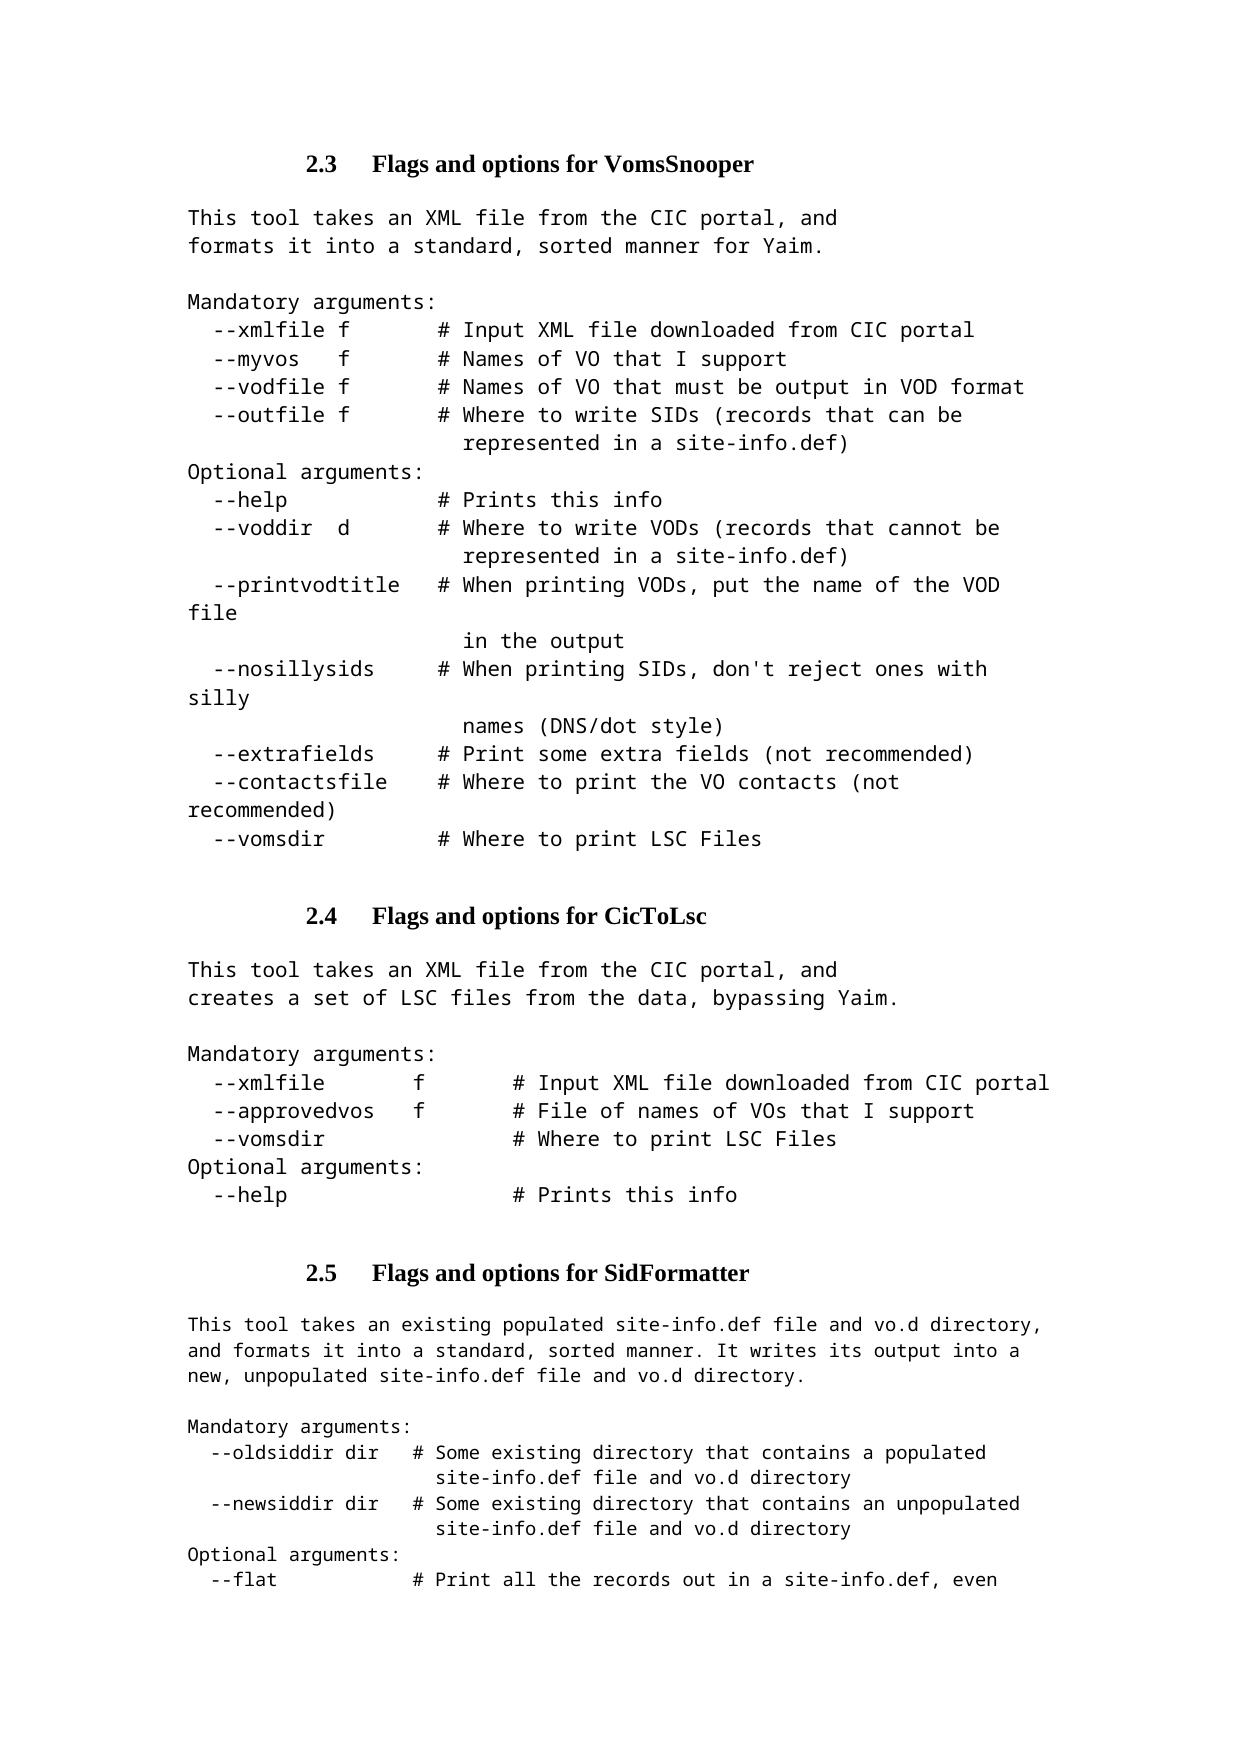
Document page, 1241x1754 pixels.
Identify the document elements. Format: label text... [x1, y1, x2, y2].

text Optional arguments: [187, 457, 1053, 485]
text --xmlfile f # Input XML file downloaded from CIC portal [187, 1068, 1053, 1096]
text Mandatory arguments: [187, 1413, 1053, 1439]
text Optional arguments: [187, 1152, 1053, 1181]
text --help # Prints this info [187, 1181, 1053, 1209]
subtitle Flags and options for CicToLsc [306, 902, 934, 930]
text represented in a site-info.def) [187, 541, 1053, 570]
text in the output [187, 626, 1053, 654]
text This tool takes an existing populated site-info.def file and vo.d directory, and formats it into a standard, sorted manner. It writes its output into a new, unpopulated site-info.def file and vo.d directory. [187, 1311, 1053, 1388]
text --approvedvos f # File of names of VOs that I support [187, 1096, 1053, 1124]
text --vomsdir # Where to print LSC Files [187, 824, 1053, 852]
text This tool takes an XML file from the CIC portal, and [187, 203, 1053, 231]
text Optional arguments: [187, 1541, 1053, 1567]
text --xmlfile f # Input XML file downloaded from CIC portal [187, 316, 1053, 344]
subtitle Flags and options for VomsSnooper [306, 150, 934, 178]
text --outfile f # Where to write SIDs (records that can be [187, 400, 1053, 428]
text --nosillysids # When printing SIDs, don't reject ones with silly [187, 654, 1053, 711]
text site-info.def file and vo.d directory [187, 1516, 1053, 1541]
text --help # Prints this info [187, 485, 1053, 513]
text Mandatory arguments: [187, 1039, 1053, 1068]
text --printvodtitle # When printing VODs, put the name of the VOD file [187, 570, 1053, 626]
text --vomsdir # Where to print LSC Files [187, 1124, 1053, 1152]
text creates a set of LSC files from the data, bypassing Yaim. [187, 983, 1053, 1011]
text --oldsiddir dir # Some existing directory that contains a populated [187, 1439, 1053, 1464]
text --vodfile f # Names of VO that must be output in VOD format [187, 372, 1053, 400]
text --newsiddir dir # Some existing directory that contains an unpopulated [187, 1490, 1053, 1516]
text names (DNS/dot style) [187, 711, 1053, 739]
text --contactsfile # Where to print the VO contacts (not recommended) [187, 767, 1053, 824]
text represented in a site-info.def) [187, 428, 1053, 457]
text --myvos f # Names of VO that I support [187, 344, 1053, 372]
text Mandatory arguments: [187, 287, 1053, 316]
text site-info.def file and vo.d directory [187, 1464, 1053, 1490]
text --voddir d # Where to write VODs (records that cannot be [187, 513, 1053, 541]
text This tool takes an XML file from the CIC portal, and [187, 955, 1053, 983]
text --extrafields # Print some extra fields (not recommended) [187, 739, 1053, 767]
subtitle Flags and options for SidFormatter [306, 1259, 934, 1286]
text formats it into a standard, sorted manner for Yaim. [187, 231, 1053, 259]
text --flat # Print all the records out in a site-info.def, even [187, 1567, 1053, 1592]
